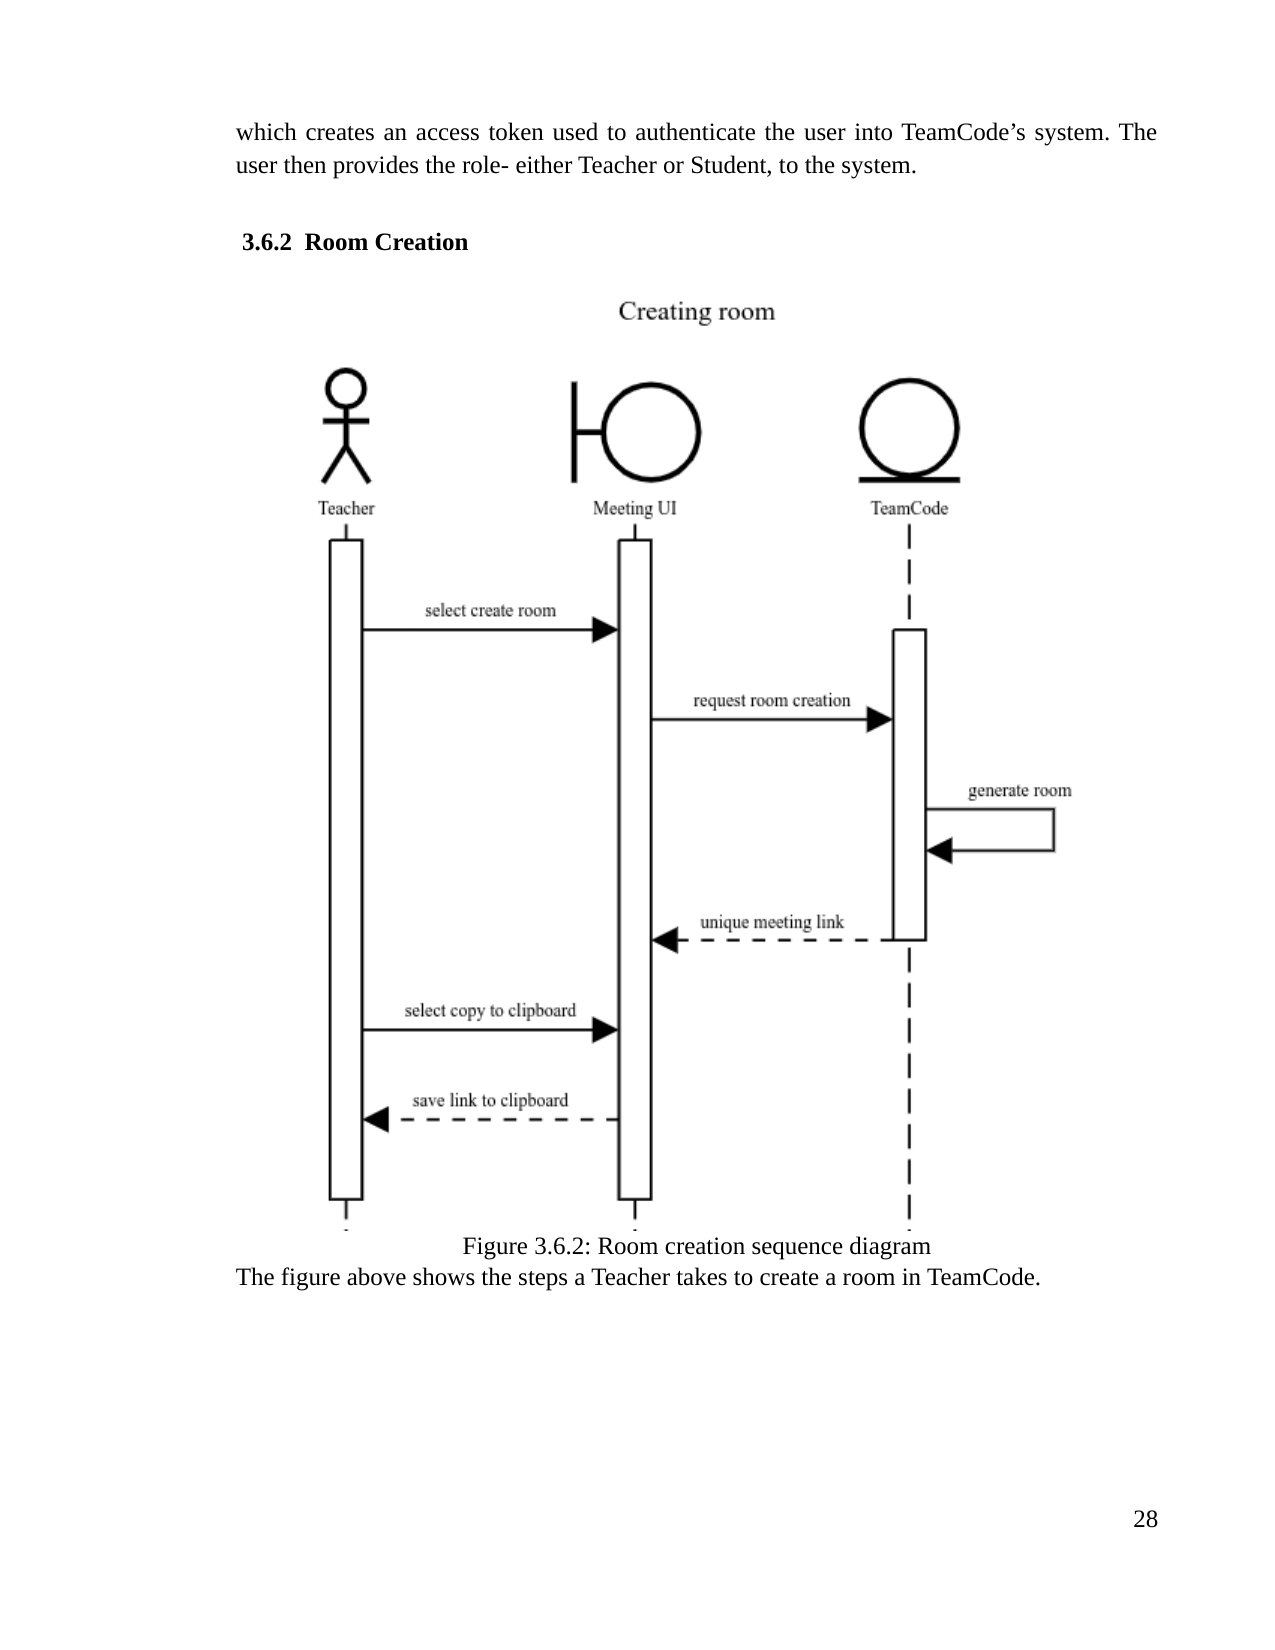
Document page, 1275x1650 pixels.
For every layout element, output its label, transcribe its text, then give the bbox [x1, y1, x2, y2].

text Figure 3.6.2: Room creation sequence diagram [287, 1231, 1107, 1260]
text The figure above shows the steps a Teacher takes to create a room in TeamCode. [236, 1262, 1158, 1290]
subtitle Room Creation [236, 227, 1158, 256]
picture [302, 272, 1091, 1231]
text which creates an access token used to authenticate the user into TeamCode’s system. The user then provides the role- either Teacher or Student, to the system. [236, 117, 1158, 179]
